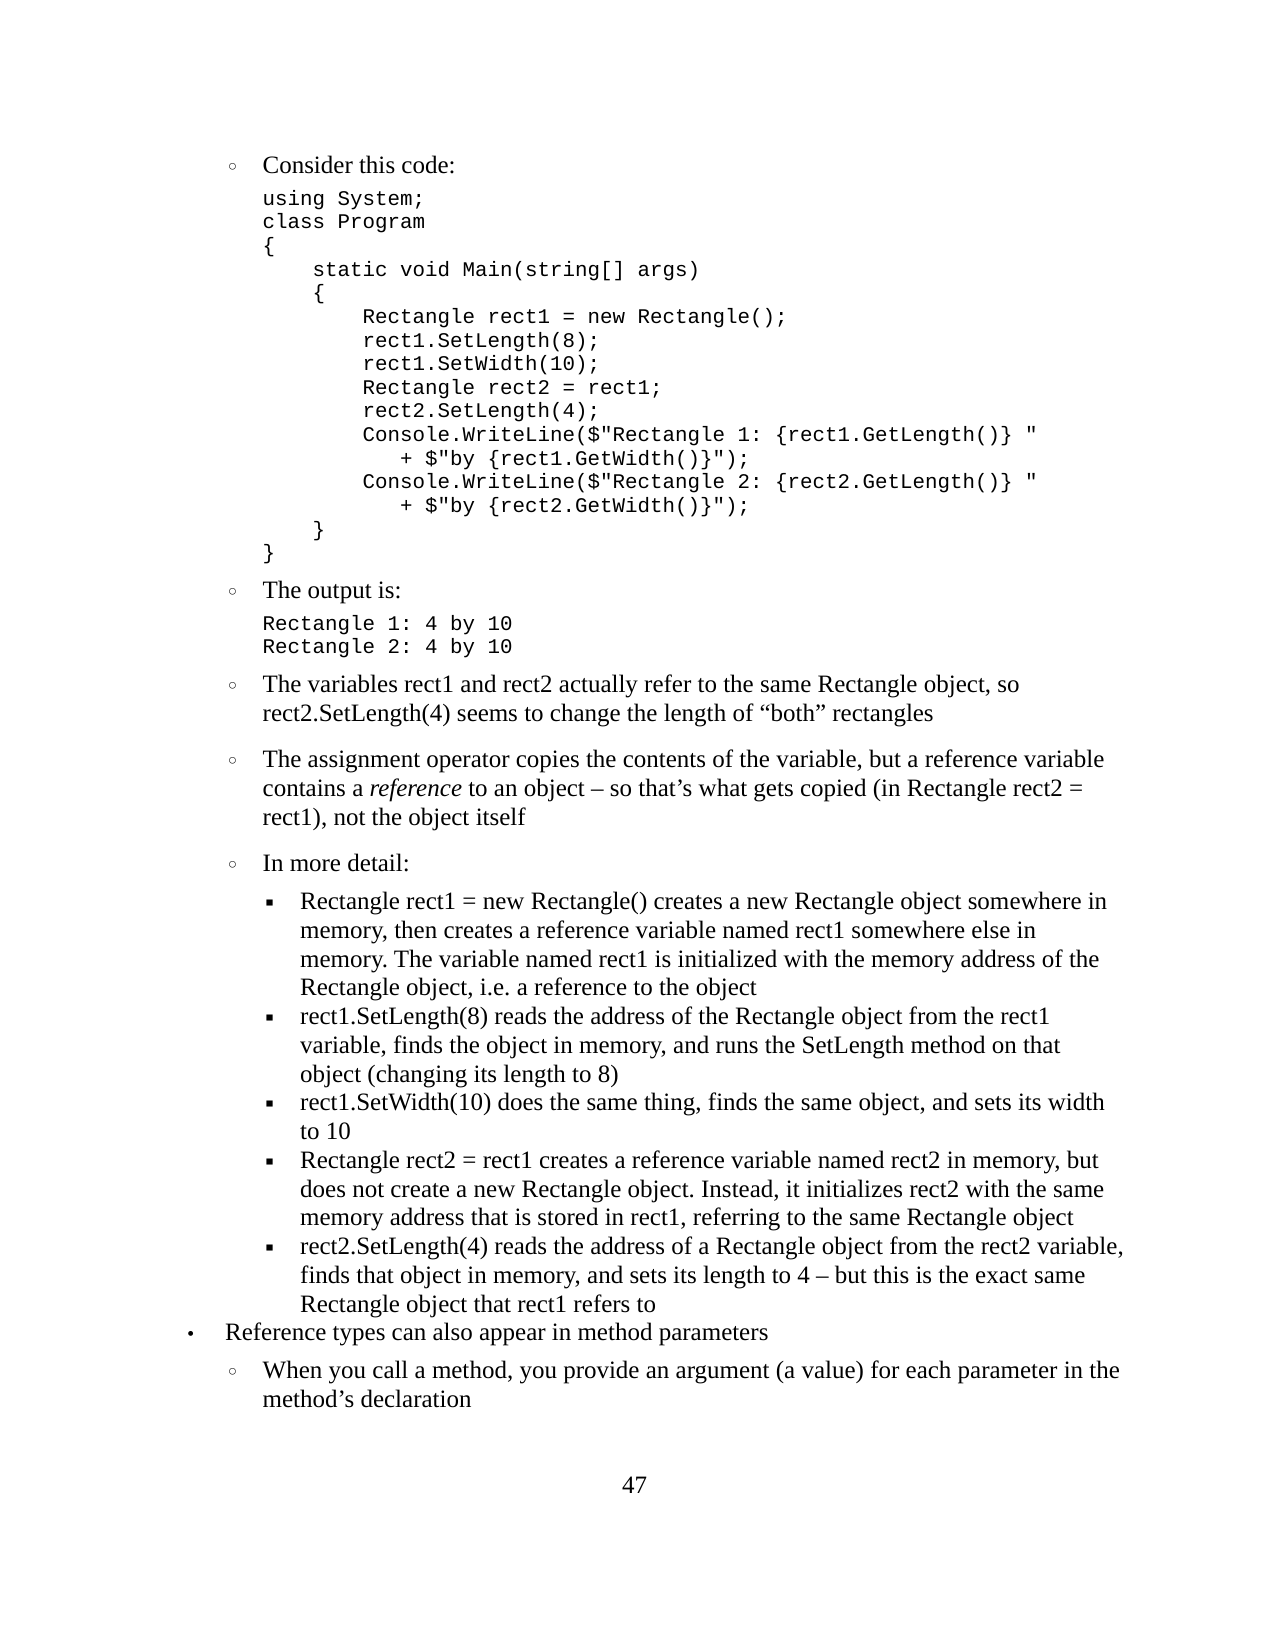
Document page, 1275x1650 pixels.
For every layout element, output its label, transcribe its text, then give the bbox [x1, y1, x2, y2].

list + $"by {rect2.GetWidth()}"); [225, 495, 1125, 519]
list Rectangle rect2 = rect1; [225, 377, 1125, 401]
list In more detail: [225, 848, 1125, 877]
list Consider this code: [225, 150, 1125, 179]
list Reference types can also appear in method parameters [187, 1317, 1125, 1346]
list When you call a method, you provide an argument (a value) for each parameter in the method’s declaration [225, 1355, 1125, 1413]
list Rectangle rect1 = new Rectangle() creates a new Rectangle object somewhere in memory, then creates a reference variable named rect1 somewhere else in memory. The variable named rect1 is initialized with the memory address of the Rectangle object, i.e. a reference to the object [262, 886, 1125, 1001]
list { [225, 282, 1125, 306]
list rect2.SetLength(4); [225, 401, 1125, 424]
list } [225, 519, 1125, 542]
list rect1.SetLength(8) reads the address of the Rectangle object from the rect1 variable, finds the object in memory, and runs the SetLength method on that object (changing its length to 8) [262, 1001, 1125, 1087]
list rect1.SetWidth(10); [225, 353, 1125, 377]
list using System; [225, 188, 1125, 211]
list rect1.SetWidth(10) does the same thing, finds the same object, and sets its width to 10 [262, 1087, 1125, 1145]
list Rectangle rect2 = rect1 creates a reference variable named rect2 in memory, but does not create a new Rectangle object. Instead, it initializes rect2 with the same memory address that is stored in rect1, referring to the same Rectangle object [262, 1145, 1125, 1231]
list Console.WriteLine($"Rectangle 2: {rect2.GetLength()} " [225, 471, 1125, 495]
list static void Main(string[] args) [225, 259, 1125, 282]
list The assignment operator copies the contents of the variable, but a reference variable contains a reference to an object – so that’s what gets copied (in Rectangle rect2 = rect1), not the object itself [225, 744, 1125, 831]
list class Program [225, 211, 1125, 235]
list } [225, 542, 1125, 566]
list rect1.SetLength(8); [225, 329, 1125, 353]
list + $"by {rect1.GetWidth()}"); [225, 448, 1125, 471]
list Rectangle 1: 4 by 10 [225, 613, 1125, 636]
list { [225, 235, 1125, 259]
list Rectangle rect1 = new Rectangle(); [225, 306, 1125, 329]
list The output is: [225, 575, 1125, 604]
list rect2.SetLength(4) reads the address of a Rectangle object from the rect2 variable, finds that object in memory, and sets its length to 4 – but this is the exact same Rectangle object that rect1 refers to [262, 1231, 1125, 1317]
list The variables rect1 and rect2 actually refer to the same Rectangle object, so rect2.SetLength(4) seems to change the length of “both” rectangles [225, 669, 1125, 726]
list Rectangle 2: 4 by 10 [225, 636, 1125, 660]
list Console.WriteLine($"Rectangle 1: {rect1.GetLength()} " [225, 424, 1125, 448]
